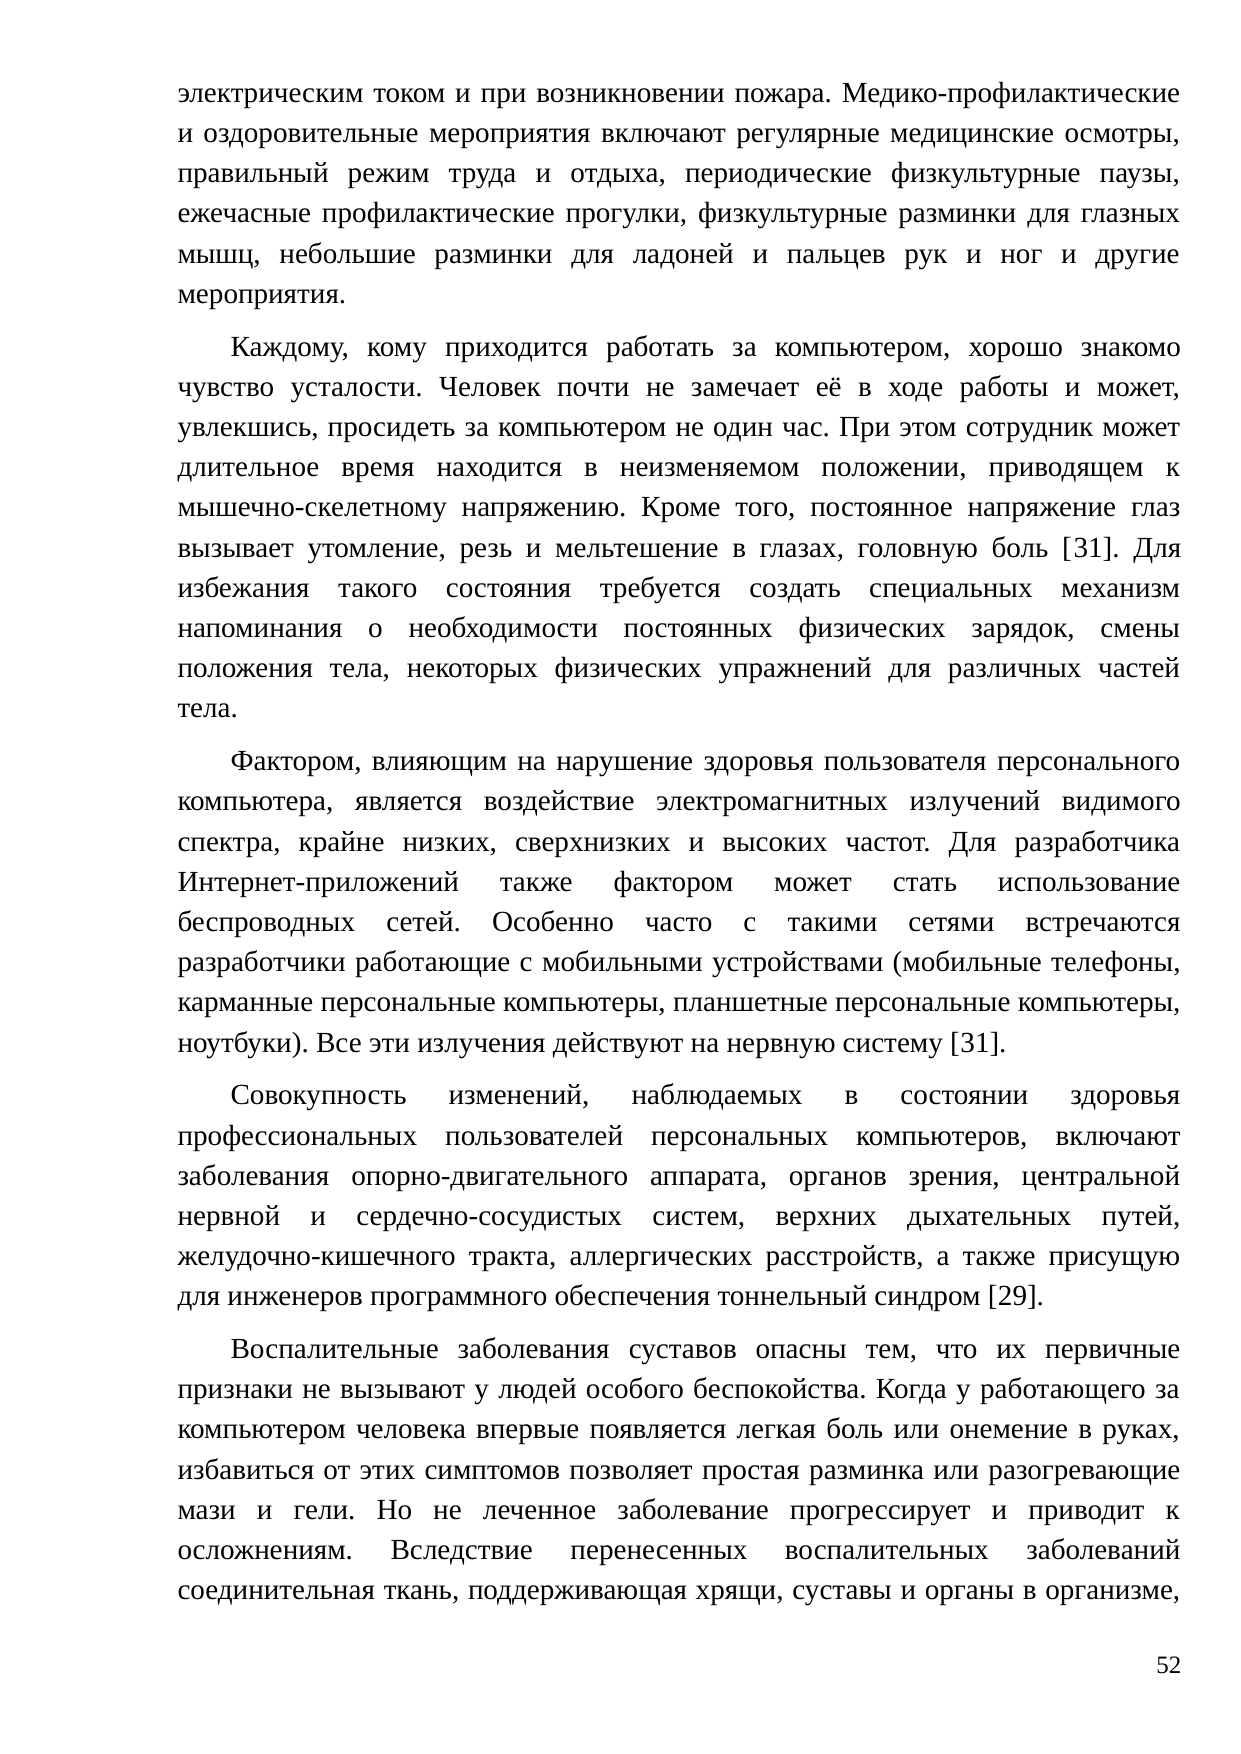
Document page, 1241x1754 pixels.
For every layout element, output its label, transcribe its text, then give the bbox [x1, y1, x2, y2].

text Фактором, влияющим на нарушение здоровья пользователя персонального компьютера, является воздействие электромагнитных излучений видимого спектра, крайне низких, сверхнизких и высоких частот. Для разработчика Интернет-приложений также фактором может стать использование беспроводных сетей. Особенно часто с такими сетями встречаются разработчики работающие с мобильными устройствами (мобильные телефоны, карманные персональные компьютеры, планшетные персональные компьютеры, ноутбуки). Все эти излучения действуют на нервную систему [31]. [177, 743, 1181, 1058]
text Совокупность изменений, наблюдаемых в состоянии здоровья профессиональных пользователей персональных компьютеров, включают заболевания опорно-двигательного аппарата, органов зрения, центральной нервной и сердечно-сосудистых систем, верхних дыхательных путей, желудочно-кишечного тракта, аллергических расстройств, а также присущую для инженеров программного обеспечения тоннельный синдром [29]. [177, 1077, 1181, 1312]
text электрическим током и при возникновении пожара. Медико-профилактические и оздоровительные мероприятия включают регулярные медицинские осмотры, правильный режим труда и отдыха, периодические физкультурные паузы, ежечасные профилактические прогулки, физкультурные разминки для глазных мышц, небольшие разминки для ладоней и пальцев рук и ног и другие мероприятия. [177, 75, 1181, 309]
text Воспалительные заболевания суставов опасны тем, что их первичные признаки не вызывают у людей особого беспокойства. Когда у работающего за компьютером человека впервые появляется легкая боль или онемение в руках, избавиться от этих симптомов позволяет простая разминка или разогревающие мази и гели. Но не леченное заболевание прогрессирует и приводит к осложнениям. Вследствие перенесенных воспалительных заболеваний соединительная ткань, поддерживающая хрящи, суставы и органы в организме, [177, 1331, 1181, 1606]
text Каждому, кому приходится работать за компьютером, хорошо знакомо чувство усталости. Человек почти не замечает её в ходе работы и может, увлекшись, просидеть за компьютером не один час. При этом сотрудник может длительное время находится в неизменяемом положении, приводящем к мышечно-скелетному напряжению. Кроме того, постоянное напряжение глаз вызывает утомление, резь и мельтешение в глазах, головную боль [31]. Для избежания такого состояния требуется создать специальных механизм напоминания о необходимости постоянных физических зарядок, смены положения тела, некоторых физических упражнений для различных частей тела. [177, 329, 1181, 724]
